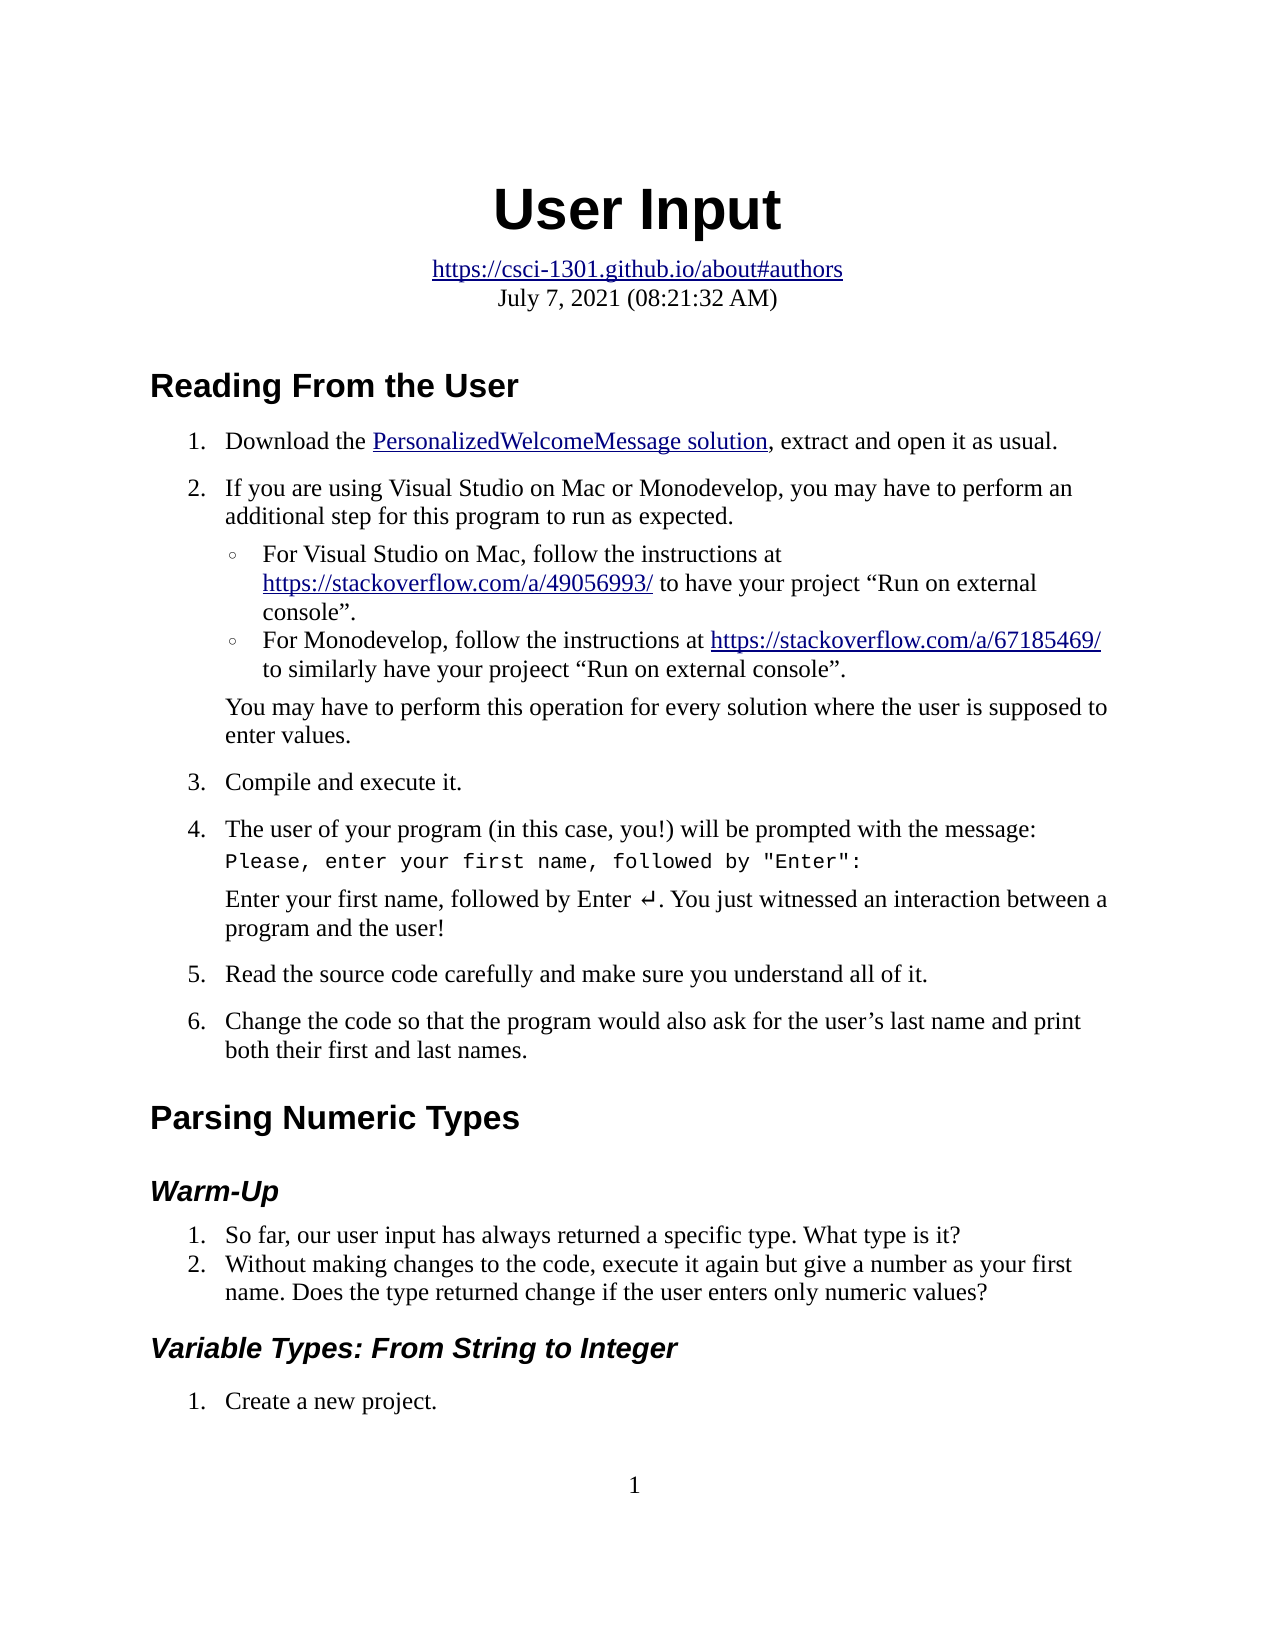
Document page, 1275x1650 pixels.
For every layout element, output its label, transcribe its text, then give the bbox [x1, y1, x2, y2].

list Compile and execute it. [187, 767, 1125, 796]
list For Visual Studio on Mac, follow the instructions at https://stackoverflow.com/a/49056993/ to have your project “Run on external console”. [225, 539, 1125, 625]
list Without making changes to the code, execute it again but give a number as your first name. Does the type returned change if the user enters only numeric values? [187, 1249, 1125, 1306]
list Change the code so that the program would also ask for the user’s last name and print both their first and last names. [187, 1006, 1125, 1064]
list If you are using Visual Studio on Mac or Monodevelop, you may have to perform an additional step for this program to run as expected. [187, 473, 1125, 530]
subtitle Parsing Numeric Types [150, 1098, 1125, 1136]
subtitle Reading From the User [150, 366, 1125, 404]
list Download the PersonalizedWelcomeMessage solution, extract and open it as usual. [187, 426, 1125, 455]
list So far, our user input has always returned a specific type. What type is it? [187, 1220, 1125, 1249]
list Read the source code carefully and make sure you understand all of it. [187, 959, 1125, 988]
subtitle Warm-Up [150, 1174, 1125, 1207]
list The user of your program (in this case, you!) will be prompted with the message: [187, 814, 1125, 843]
list Please, enter your first name, followed by "Enter": [187, 852, 1125, 875]
text https://csci-1301.github.io/about#authors [150, 254, 1125, 283]
subtitle Variable Types: From String to Integer [150, 1331, 1125, 1365]
text July 7, 2021 (08:21:32 AM) [150, 283, 1125, 312]
list You may have to perform this operation for every solution where the user is supposed to enter values. [187, 692, 1125, 749]
list For Monodevelop, follow the instructions at https://stackoverflow.com/a/67185469/ to similarly have your projeect “Run on external console”. [225, 625, 1125, 683]
title User Input [150, 175, 1125, 242]
list Create a new project. [187, 1386, 1125, 1415]
list Enter your first name, followed by Enter ↵. You just witnessed an interaction between a program and the user! [187, 884, 1125, 942]
